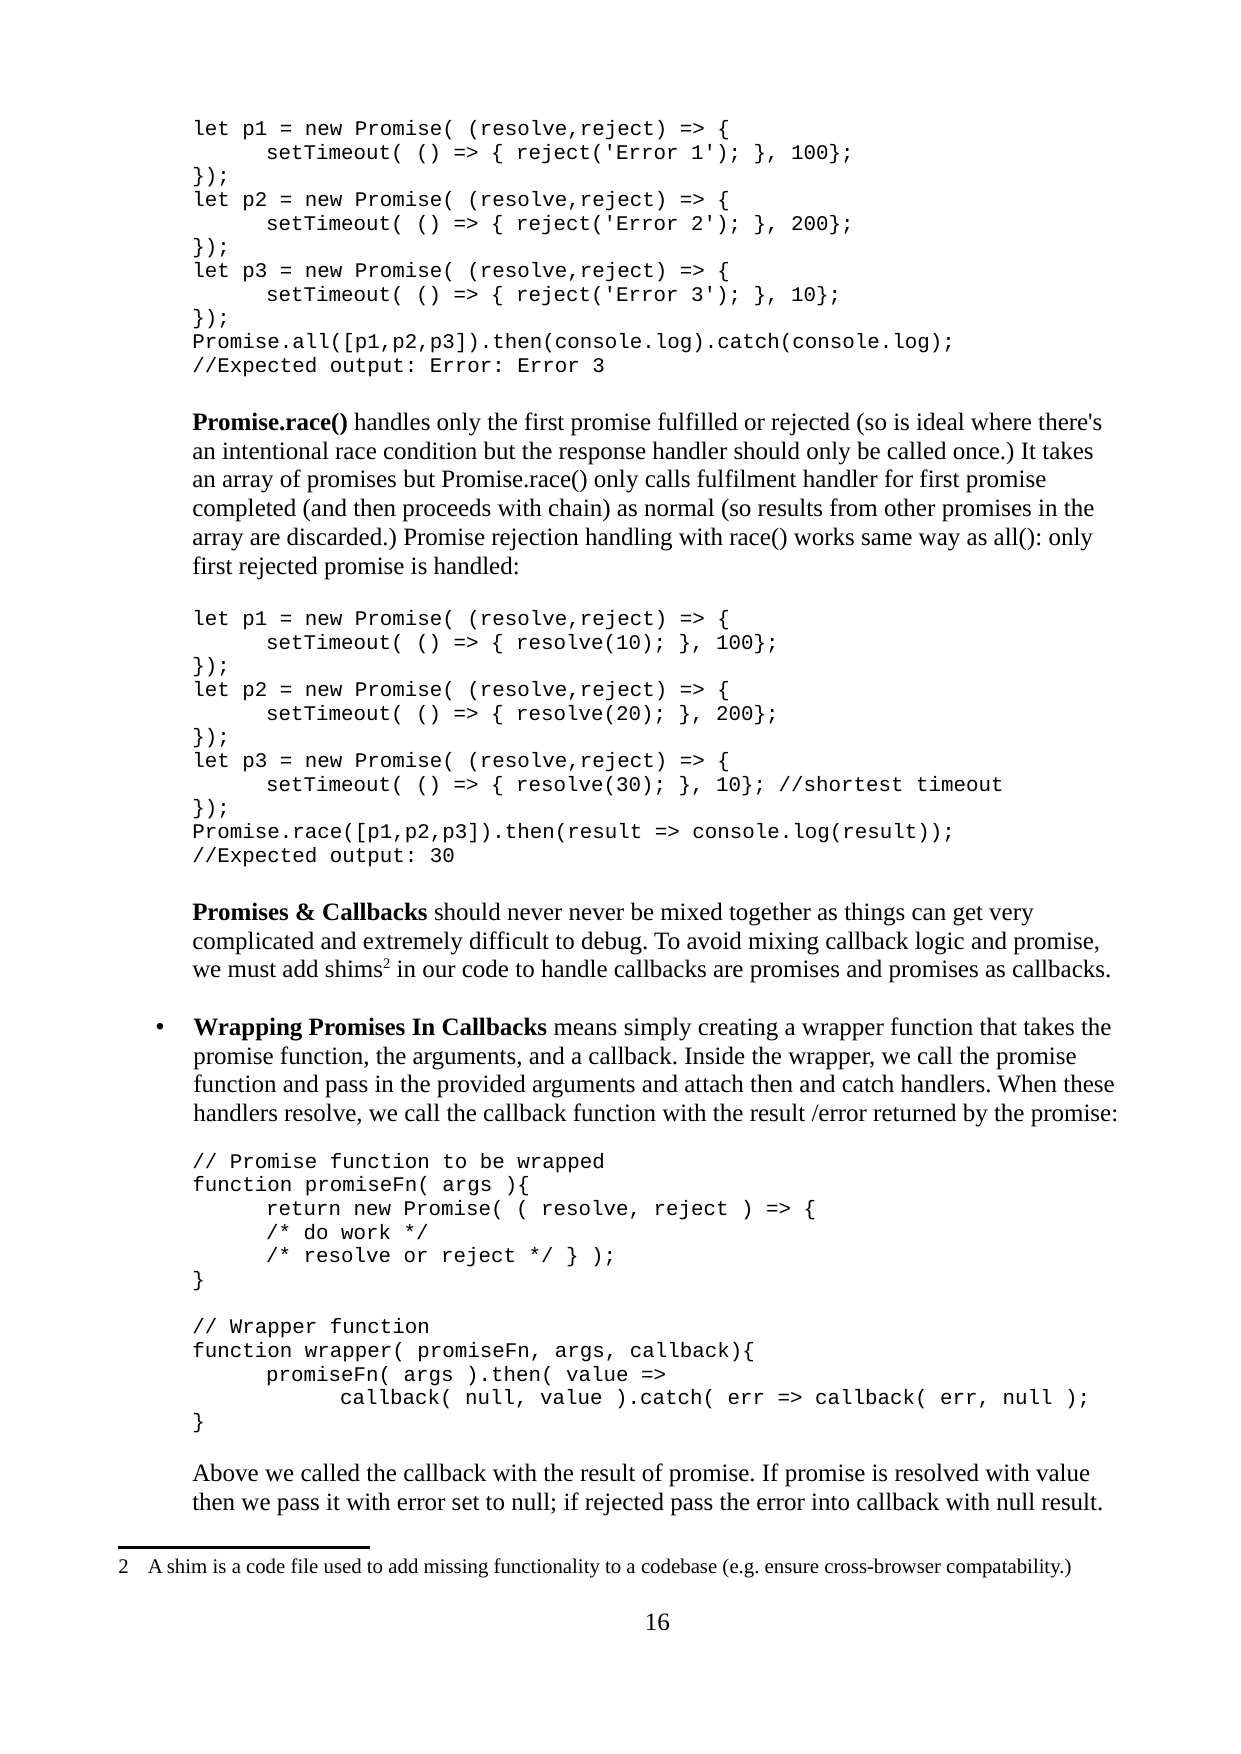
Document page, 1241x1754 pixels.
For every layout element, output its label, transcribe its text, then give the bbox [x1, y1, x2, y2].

text /* do work */ [192, 1222, 1122, 1245]
text //Expected output: 30 [192, 845, 1122, 868]
text } [192, 1269, 1122, 1293]
text }); [192, 236, 1122, 260]
text let p2 = new Promise( (resolve,reject) => { [192, 189, 1122, 213]
text let p1 = new Promise( (resolve,reject) => { [192, 608, 1122, 632]
text Promise.race() handles only the first promise fulfilled or rejected (so is ideal where there's an intentional race condition but the response handler should only be called once.) It takes an array of promises but Promise.race() only calls fulfilment handler for first promise completed (and then proceeds with chain) as normal (so results from other promises in the array are discarded.) Promise rejection handling with race() works same way as all(): only first rejected promise is handled: [192, 407, 1122, 579]
text Above we called the callback with the result of promise. If promise is resolved with value then we pass it with error set to null; if rejected pass the error into callback with null result. [192, 1458, 1122, 1516]
text }); [192, 797, 1122, 821]
text //Expected output: Error: Error 3 [192, 354, 1122, 378]
text setTimeout( () => { reject('Error 3'); }, 10}; [192, 284, 1122, 307]
text promiseFn( args ).then( value => [192, 1363, 1122, 1387]
text Promises & Callbacks should never never be mixed together as things can get very complicated and extremely difficult to debug. To avoid mixing callback logic and promise, we must add shims in our code to handle callbacks are promises and promises as callbacks. [192, 897, 1122, 983]
text setTimeout( () => { resolve(20); }, 200}; [192, 703, 1122, 726]
text function wrapper( promiseFn, args, callback){ [192, 1340, 1122, 1363]
text function promiseFn( args ){ [192, 1174, 1122, 1198]
text return new Promise( ( resolve, reject ) => { [192, 1198, 1122, 1222]
text } [192, 1411, 1122, 1434]
text let p3 = new Promise( (resolve,reject) => { [192, 260, 1122, 284]
text setTimeout( () => { resolve(10); }, 100}; [192, 632, 1122, 656]
text Promise.race([p1,p2,p3]).then(result => console.log(result)); [192, 821, 1122, 845]
text let p1 = new Promise( (resolve,reject) => { [192, 118, 1122, 142]
text let p3 = new Promise( (resolve,reject) => { [192, 750, 1122, 774]
text /* resolve or reject */ } ); [192, 1245, 1122, 1269]
text setTimeout( () => { reject('Error 1'); }, 100}; [192, 142, 1122, 165]
text setTimeout( () => { resolve(30); }, 10}; //shortest timeout [192, 774, 1122, 797]
text // Promise function to be wrapped [192, 1151, 1122, 1174]
text Promise.all([p1,p2,p3]).then(console.log).catch(console.log); [192, 331, 1122, 354]
text }); [192, 726, 1122, 750]
text setTimeout( () => { reject('Error 2'); }, 200}; [192, 213, 1122, 236]
text }); [192, 165, 1122, 189]
text }); [192, 307, 1122, 331]
list Wrapping Promises In Callbacks means simply creating a wrapper function that takes the promise function, the arguments, and a callback. Inside the wrapper, we call the promise function and pass in the provided arguments and attach then and catch handlers. When these handlers resolve, we call the callback function with the result /error returned by the promise: [156, 1012, 1122, 1127]
text // Wrapper function [192, 1316, 1122, 1340]
text }); [192, 656, 1122, 679]
text let p2 = new Promise( (resolve,reject) => { [192, 679, 1122, 703]
text A shim is a code file used to add missing functionality to a codebase (e.g. ensure cross-browser compatability.) [118, 1553, 1122, 1578]
text callback( null, value ).catch( err => callback( err, null ); [192, 1387, 1122, 1411]
